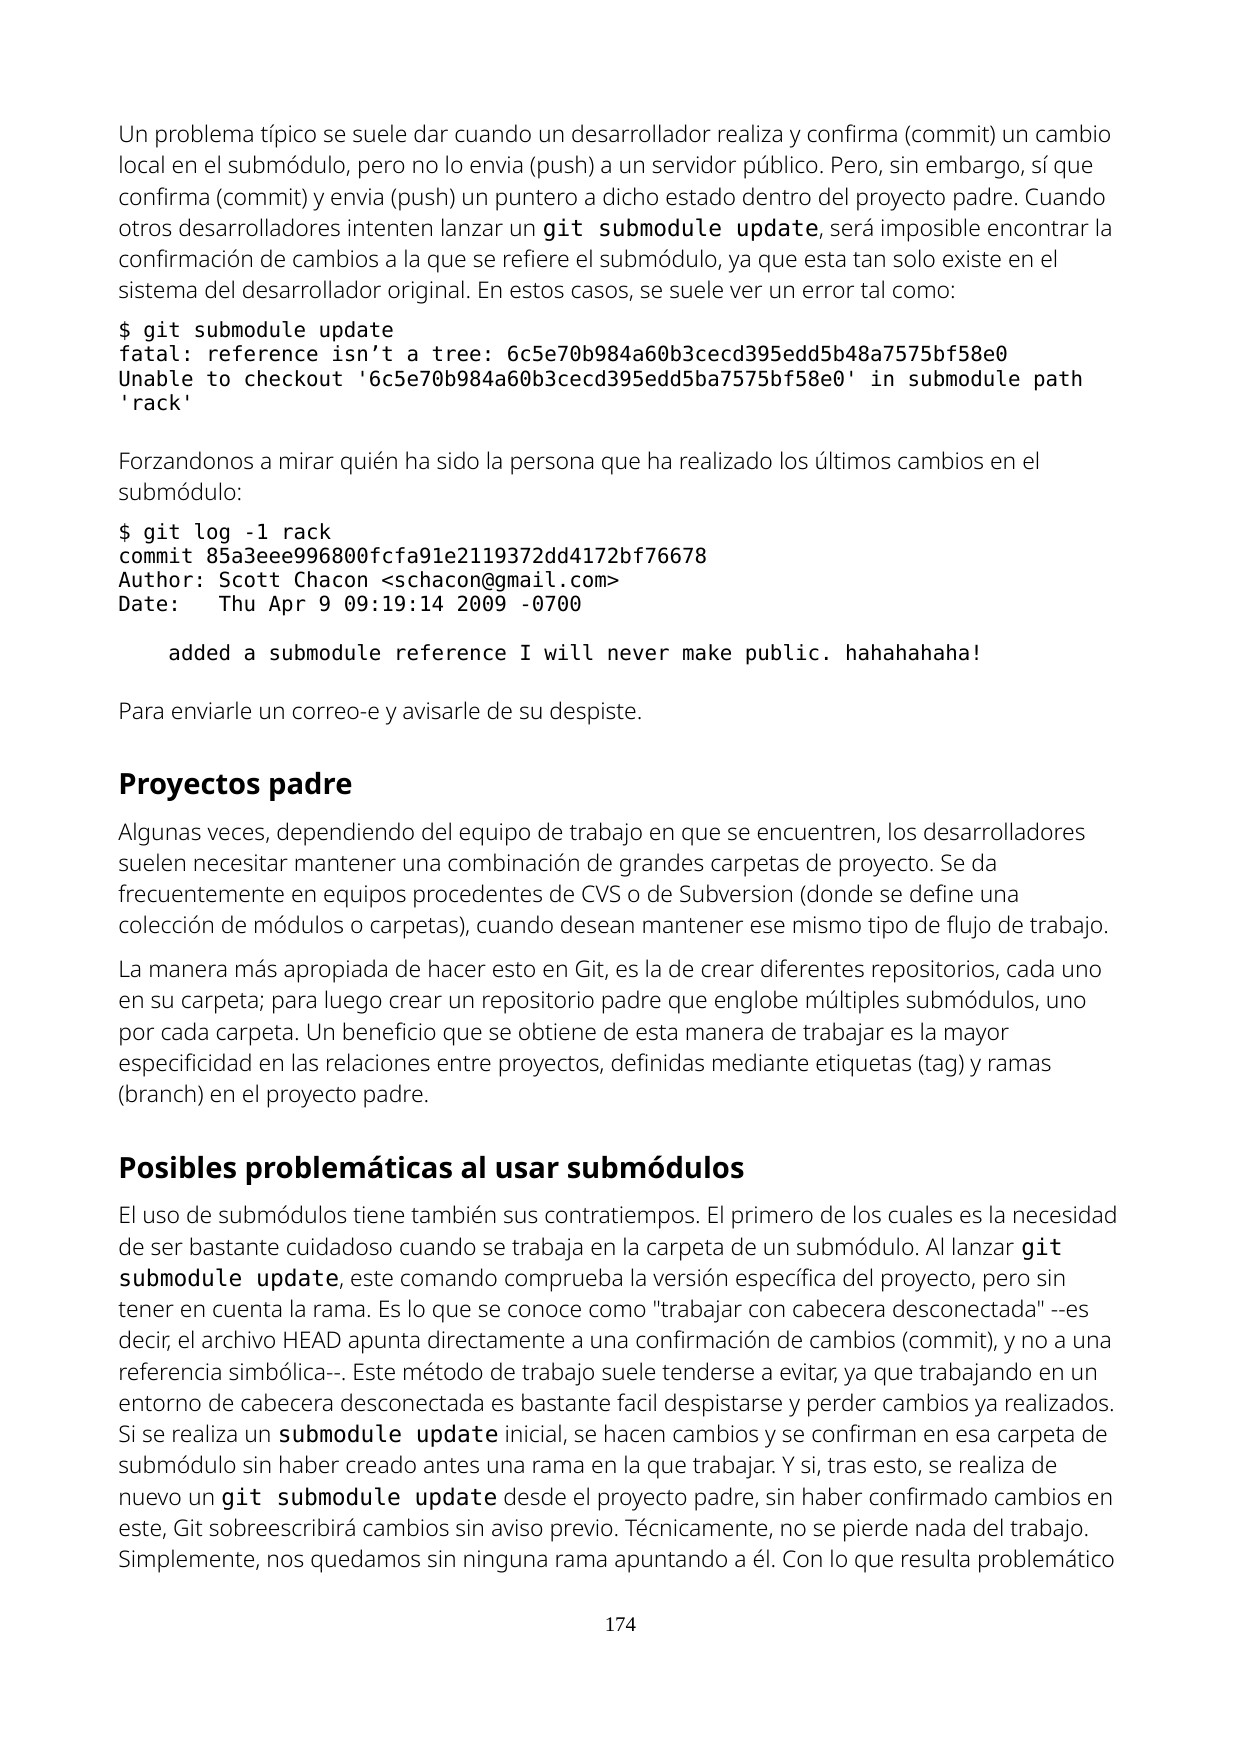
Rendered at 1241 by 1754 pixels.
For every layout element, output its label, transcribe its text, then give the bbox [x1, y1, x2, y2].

text Para enviarle un correo-e y avisarle de su despiste. [118, 695, 1122, 726]
text fatal: reference isn’t a tree: 6c5e70b984a60b3cecd395edd5b48a7575bf58e0 [118, 342, 1122, 367]
text $ git log -1 rack [118, 520, 1122, 544]
text Algunas veces, dependiendo del equipo de trabajo en que se encuentren, los desarrolladores suelen necesitar mantener una combinación de grandes carpetas de proyecto. Se da frecuentemente en equipos procedentes de CVS o de Subversion (donde se define una colección de módulos o carpetas), cuando desean mantener ese mismo tipo de flujo de trabajo. [118, 816, 1122, 941]
text commit 85a3eee996800fcfa91e2119372dd4172bf76678 [118, 544, 1122, 568]
text Author: Scott Chacon <schacon@gmail.com> [118, 568, 1122, 592]
text Date: Thu Apr 9 09:19:14 2009 -0700 [118, 592, 1122, 617]
text $ git submodule update [118, 318, 1122, 342]
subtitle Posibles problemáticas al usar submódulos [118, 1147, 1122, 1187]
text Unable to checkout '6c5e70b984a60b3cecd395edd5ba7575bf58e0' in submodule path 'rack' [118, 367, 1122, 415]
subtitle Proyectos padre [118, 763, 1122, 803]
text added a submodule reference I will never make public. hahahahaha! [118, 641, 1122, 665]
text La manera más apropiada de hacer esto en Git, es la de crear diferentes repositorios, cada uno en su carpeta; para luego crear un repositorio padre que englobe múltiples submódulos, uno por cada carpeta. Un beneficio que se obtiene de esta manera de trabajar es la mayor especificidad en las relaciones entre proyectos, definidas mediante etiquetas (tag) y ramas (branch) en el proyecto padre. [118, 953, 1122, 1109]
text Un problema típico se suele dar cuando un desarrollador realiza y confirma (commit) un cambio local en el submódulo, pero no lo envia (push) a un servidor público. Pero, sin embargo, sí que confirma (commit) y envia (push) un puntero a dicho estado dentro del proyecto padre. Cuando otros desarrolladores intenten lanzar un git submodule update, será imposible encontrar la confirmación de cambios a la que se refiere el submódulo, ya que esta tan solo existe en el sistema del desarrollador original. En estos casos, se suele ver un error tal como: [118, 118, 1122, 306]
text El uso de submódulos tiene también sus contratiempos. El primero de los cuales es la necesidad de ser bastante cuidadoso cuando se trabaja en la carpeta de un submódulo. Al lanzar git submodule update, este comando comprueba la versión específica del proyecto, pero sin tener en cuenta la rama. Es lo que se conoce como "trabajar con cabecera desconectada" --es decir, el archivo HEAD apunta directamente a una confirmación de cambios (commit), y no a una referencia simbólica--. Este método de trabajo suele tenderse a evitar, ya que trabajando en un entorno de cabecera desconectada es bastante facil despistarse y perder cambios ya realizados. Si se realiza un submodule update inicial, se hacen cambios y se confirman en esa carpeta de submódulo sin haber creado antes una rama en la que trabajar. Y si, tras esto, se realiza de nuevo un git submodule update desde el proyecto padre, sin haber confirmado cambios en este, Git sobreescribirá cambios sin aviso previo. Técnicamente, no se pierde nada del trabajo. Simplemente, nos quedamos sin ninguna rama apuntando a él. Con lo que resulta problemático [118, 1199, 1122, 1574]
text Forzandonos a mirar quién ha sido la persona que ha realizado los últimos cambios en el submódulo: [118, 445, 1122, 507]
